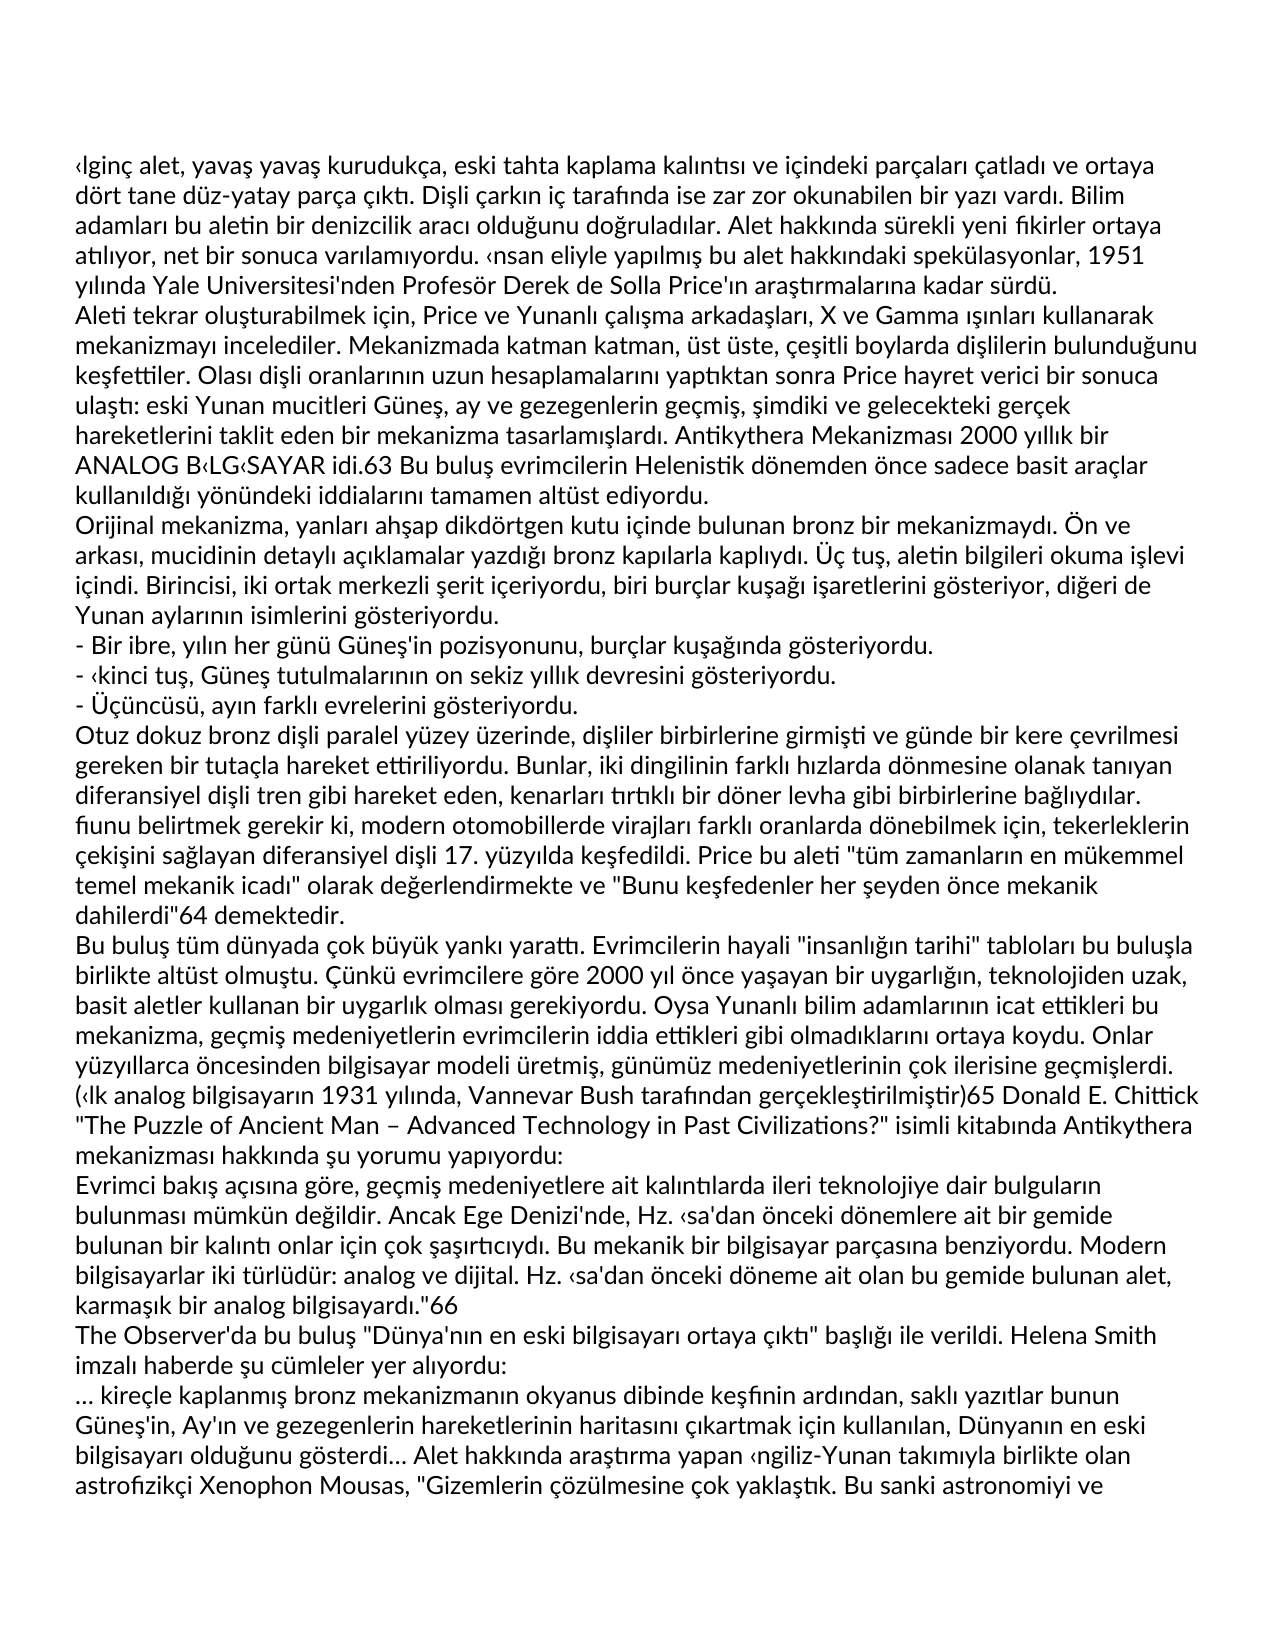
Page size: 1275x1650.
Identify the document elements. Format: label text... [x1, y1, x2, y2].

text Bu buluş tüm dünyada çok büyük yankı yarattı. Evrimcilerin hayali "insanlığın tarihi" tabloları bu buluşla birlikte altüst olmuştu. Çünkü evrimcilere göre 2000 yıl önce yaşayan bir uygarlığın, teknolojiden uzak, basit aletler kullanan bir uygarlık olması gerekiyordu. Oysa Yunanlı bilim adamlarının icat ettikleri bu mekanizma, geçmiş medeniyetlerin evrimcilerin iddia ettikleri gibi olmadıklarını ortaya koydu. Onlar yüzyıllarca öncesinden bilgisayar modeli üretmiş, günümüz medeniyetlerinin çok ilerisine geçmişlerdi. (‹lk analog bilgisayarın 1931 yılında, Vannevar Bush tarafından gerçekleştirilmiştir)65 Donald E. Chittick "The Puzzle of Ancient Man – Advanced Technology in Past Civilizations?" isimli kitabında Antikythera mekanizması hakkında şu yorumu yapıyordu: [75, 930, 1200, 1170]
text - Bir ibre, yılın her günü Güneş'in pozisyonunu, burçlar kuşağında gösteriyordu. [75, 630, 1200, 660]
text Orijinal mekanizma, yanları ahşap dikdörtgen kutu içinde bulunan bronz bir mekanizmaydı. Ön ve arkası, mucidinin detaylı açıklamalar yazdığı bronz kapılarla kaplıydı. Üç tuş, aletin bilgileri okuma işlevi içindi. Birincisi, iki ortak merkezli şerit içeriyordu, biri burçlar kuşağı işaretlerini gösteriyor, diğeri de Yunan aylarının isimlerini gösteriyordu. [75, 510, 1200, 630]
text - ‹kinci tuş, Güneş tutulmalarının on sekiz yıllık devresini gösteriyordu. [75, 660, 1200, 690]
text Aleti tekrar oluşturabilmek için, Price ve Yunanlı çalışma arkadaşları, X ve Gamma ışınları kullanarak mekanizmayı incelediler. Mekanizmada katman katman, üst üste, çeşitli boylarda dişlilerin bulunduğunu keşfettiler. Olası dişli oranlarının uzun hesaplamalarını yaptıktan sonra Price hayret verici bir sonuca ulaştı: eski Yunan mucitleri Güneş, ay ve gezegenlerin geçmiş, şimdiki ve gelecekteki gerçek hareketlerini taklit eden bir mekanizma tasarlamışlardı. Antikythera Mekanizması 2000 yıllık bir ANALOG B‹LG‹SAYAR idi.63 Bu buluş evrimcilerin Helenistik dönemden önce sadece basit araçlar kullanıldığı yönündeki iddialarını tamamen altüst ediyordu. [75, 300, 1200, 510]
text The Observer'da bu buluş "Dünya'nın en eski bilgisayarı ortaya çıktı" başlığı ile verildi. Helena Smith imzalı haberde şu cümleler yer alıyordu: [75, 1320, 1200, 1380]
text - Üçüncüsü, ayın farklı evrelerini gösteriyordu. [75, 690, 1200, 720]
text Otuz dokuz bronz dişli paralel yüzey üzerinde, dişliler birbirlerine girmişti ve günde bir kere çevrilmesi gereken bir tutaçla hareket ettiriliyordu. Bunlar, iki dingilinin farklı hızlarda dönmesine olanak tanıyan diferansiyel dişli tren gibi hareket eden, kenarları tırtıklı bir döner levha gibi birbirlerine bağlıydılar. ﬁunu belirtmek gerekir ki, modern otomobillerde virajları farklı oranlarda dönebilmek için, tekerleklerin çekişini sağlayan diferansiyel dişli 17. yüzyılda keşfedildi. Price bu aleti "tüm zamanların en mükemmel temel mekanik icadı" olarak değerlendirmekte ve "Bunu keşfedenler her şeyden önce mekanik dahilerdi"64 demektedir. [75, 720, 1200, 930]
text … kireçle kaplanmış bronz mekanizmanın okyanus dibinde keşfinin ardından, saklı yazıtlar bunun Güneş'in, Ay'ın ve gezegenlerin hareketlerinin haritasını çıkartmak için kullanılan, Dünyanın en eski bilgisayarı olduğunu gösterdi… Alet hakkında araştırma yapan ‹ngiliz-Yunan takımıyla birlikte olan astrofizikçi Xenophon Mousas, "Gizemlerin çözülmesine çok yaklaştık. Bu sanki astronomiyi ve [75, 1380, 1200, 1500]
text Evrimci bakış açısına göre, geçmiş medeniyetlere ait kalıntılarda ileri teknolojiye dair bulguların bulunması mümkün değildir. Ancak Ege Denizi'nde, Hz. ‹sa'dan önceki dönemlere ait bir gemide bulunan bir kalıntı onlar için çok şaşırtıcıydı. Bu mekanik bir bilgisayar parçasına benziyordu. Modern bilgisayarlar iki türlüdür: analog ve dijital. Hz. ‹sa'dan önceki döneme ait olan bu gemide bulunan alet, karmaşık bir analog bilgisayardı."66 [75, 1170, 1200, 1320]
text ‹lginç alet, yavaş yavaş kurudukça, eski tahta kaplama kalıntısı ve içindeki parçaları çatladı ve ortaya dört tane düz-yatay parça çıktı. Dişli çarkın iç tarafında ise zar zor okunabilen bir yazı vardı. Bilim adamları bu aletin bir denizcilik aracı olduğunu doğruladılar. Alet hakkında sürekli yeni fikirler ortaya atılıyor, net bir sonuca varılamıyordu. ‹nsan eliyle yapılmış bu alet hakkındaki spekülasyonlar, 1951 yılında Yale Universitesi'nden Profesör Derek de Solla Price'ın araştırmalarına kadar sürdü. [75, 150, 1200, 300]
